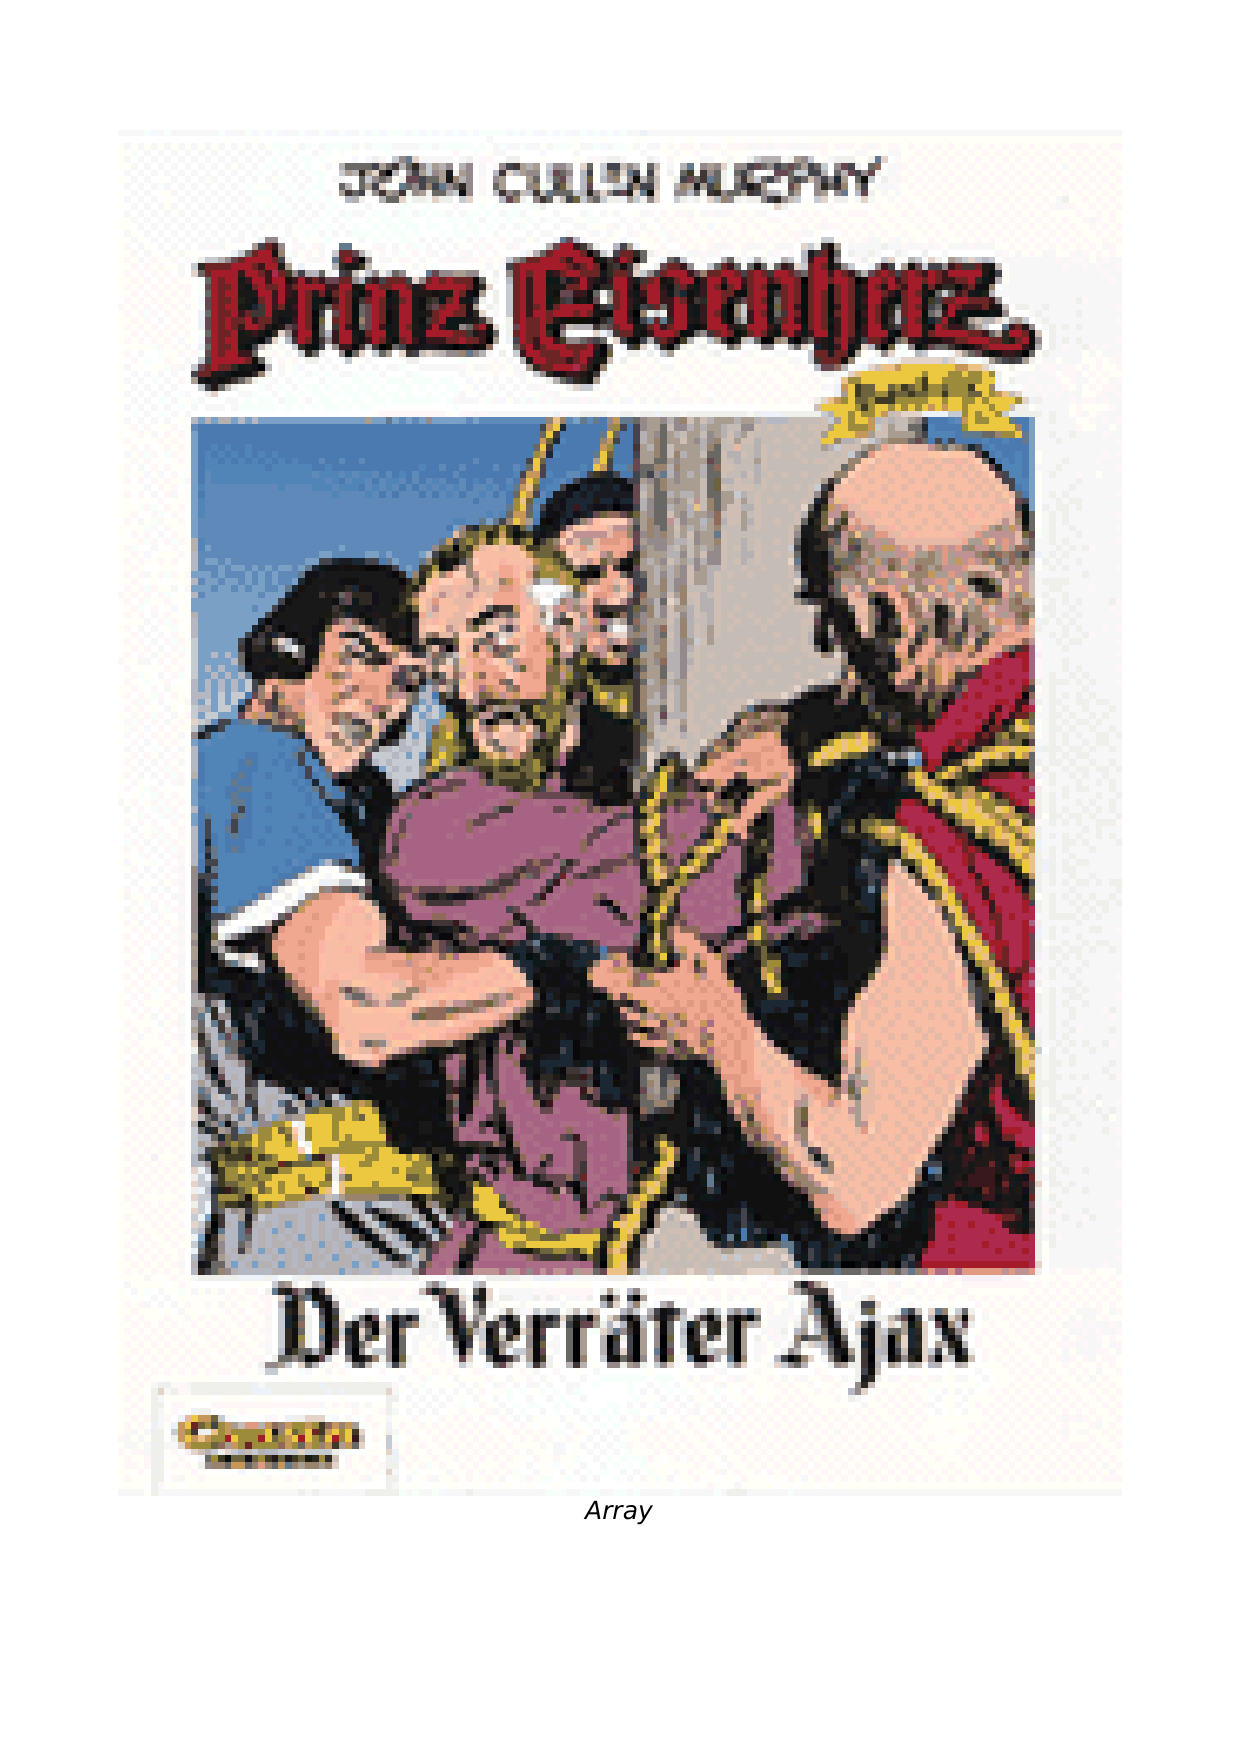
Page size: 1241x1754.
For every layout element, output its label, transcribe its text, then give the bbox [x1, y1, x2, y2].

text [118, 118, 1122, 130]
picture [118, 130, 1123, 1496]
text Array [118, 1496, 1122, 1525]
